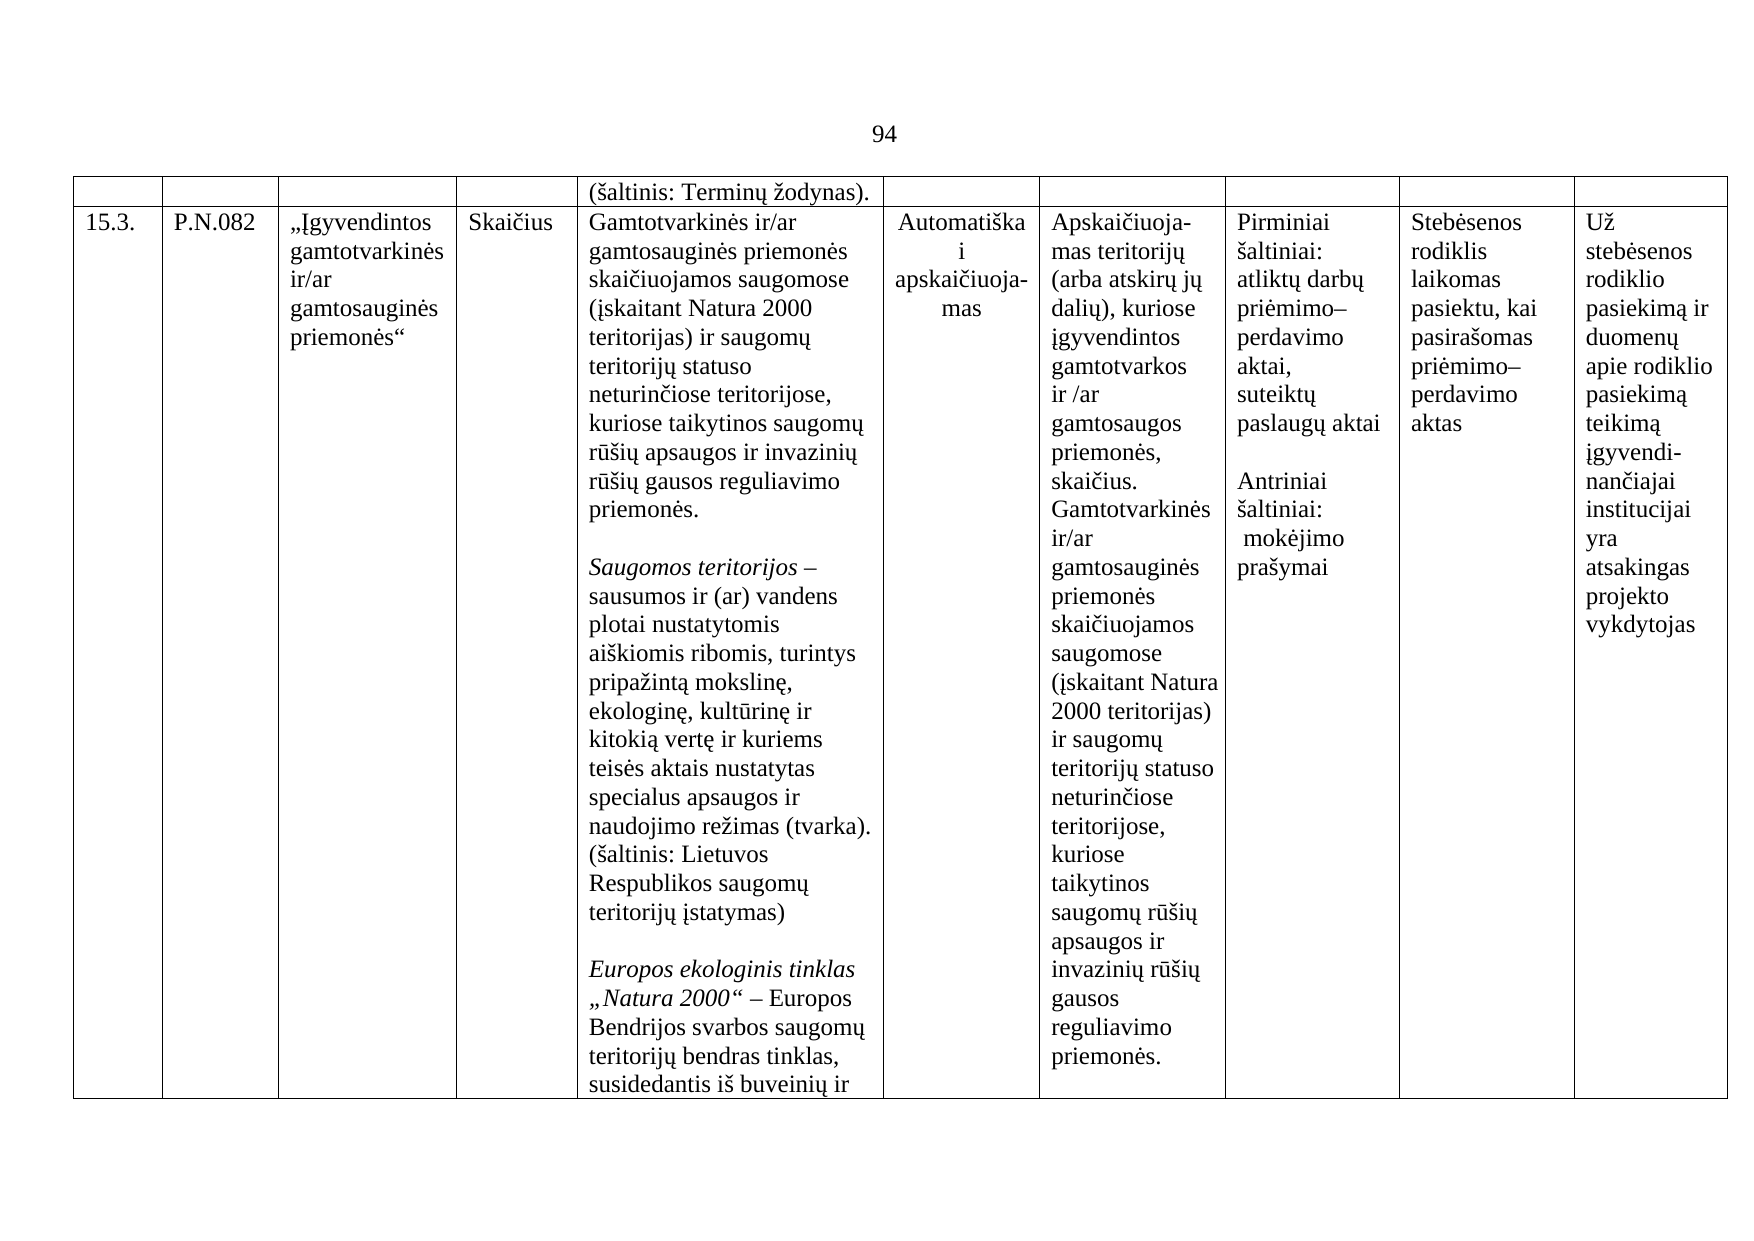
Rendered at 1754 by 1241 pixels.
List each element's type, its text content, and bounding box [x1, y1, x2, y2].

table_cell „Įgyvendintos gamtotvarkinės ir/ar gamtosauginės priemonės“ [279, 207, 456, 1098]
table_cell Apskaičiuoja-mas teritorijų (arba atskirų jų dalių), kuriose įgyvendintos gamtotvarkos ir /ar gamtosaugos priemonės, skaičius. Gamtotvarkinės ir/ar gamtosauginės priemonės skaičiuojamos saugomose (įskaitant Natura 2000 teritorijas) ir saugomų teritorijų statuso neturinčiose teritorijose, kuriose taikytinos saugomų rūšių apsaugos ir invazinių rūšių gausos reguliavimo priemonės. [1040, 207, 1225, 1098]
table_cell [1400, 177, 1574, 206]
table_cell [163, 177, 278, 206]
table_cell Automatiškai apskaičiuoja-mas [884, 207, 1039, 1098]
table_cell P.N.082 [163, 207, 278, 1098]
table_cell Skaičius [457, 207, 577, 1098]
table_cell [279, 177, 456, 206]
table_cell [74, 177, 162, 206]
table_cell Už stebėsenos rodiklio pasiekimą ir duomenų apie rodiklio pasiekimą teikimą įgyvendi-nančiajai institucijai yra atsakingas projekto vykdytojas [1575, 207, 1727, 1098]
table_cell [1575, 177, 1727, 206]
table_cell (šaltinis: Terminų žodynas). [578, 177, 883, 206]
table_cell [1226, 177, 1399, 206]
table_cell Pirminiai šaltiniai: atliktų darbų priėmimo–perdavimo aktai, suteiktų paslaugų aktai Antriniai šaltiniai: mokėjimo prašymai [1226, 207, 1399, 1098]
table_cell Gamtotvarkinės ir/ar gamtosauginės priemonės skaičiuojamos saugomose (įskaitant Natura 2000 teritorijas) ir saugomų teritorijų statuso neturinčiose teritorijose, kuriose taikytinos saugomų rūšių apsaugos ir invazinių rūšių gausos reguliavimo priemonės. Saugomos teritorijos – sausumos ir (ar) vandens plotai nustatytomis aiškiomis ribomis, turintys pripažintą mokslinę, ekologinę, kultūrinę ir kitokią vertę ir kuriems teisės aktais nustatytas specialus apsaugos ir naudojimo režimas (tvarka). (šaltinis: Lietuvos Respublikos saugomų teritorijų įstatymas) Europos ekologinis tinklas „Natura 2000“ – Europos Bendrijos svarbos saugomų teritorijų bendras tinklas, susidedantis iš buveinių ir [578, 207, 883, 1098]
table_cell [884, 177, 1039, 206]
table_cell Stebėsenos rodiklis laikomas pasiektu, kai pasirašomas priėmimo–perdavimo aktas [1400, 207, 1574, 1098]
table_cell [457, 177, 577, 206]
table_cell 15.3. [74, 207, 162, 1098]
